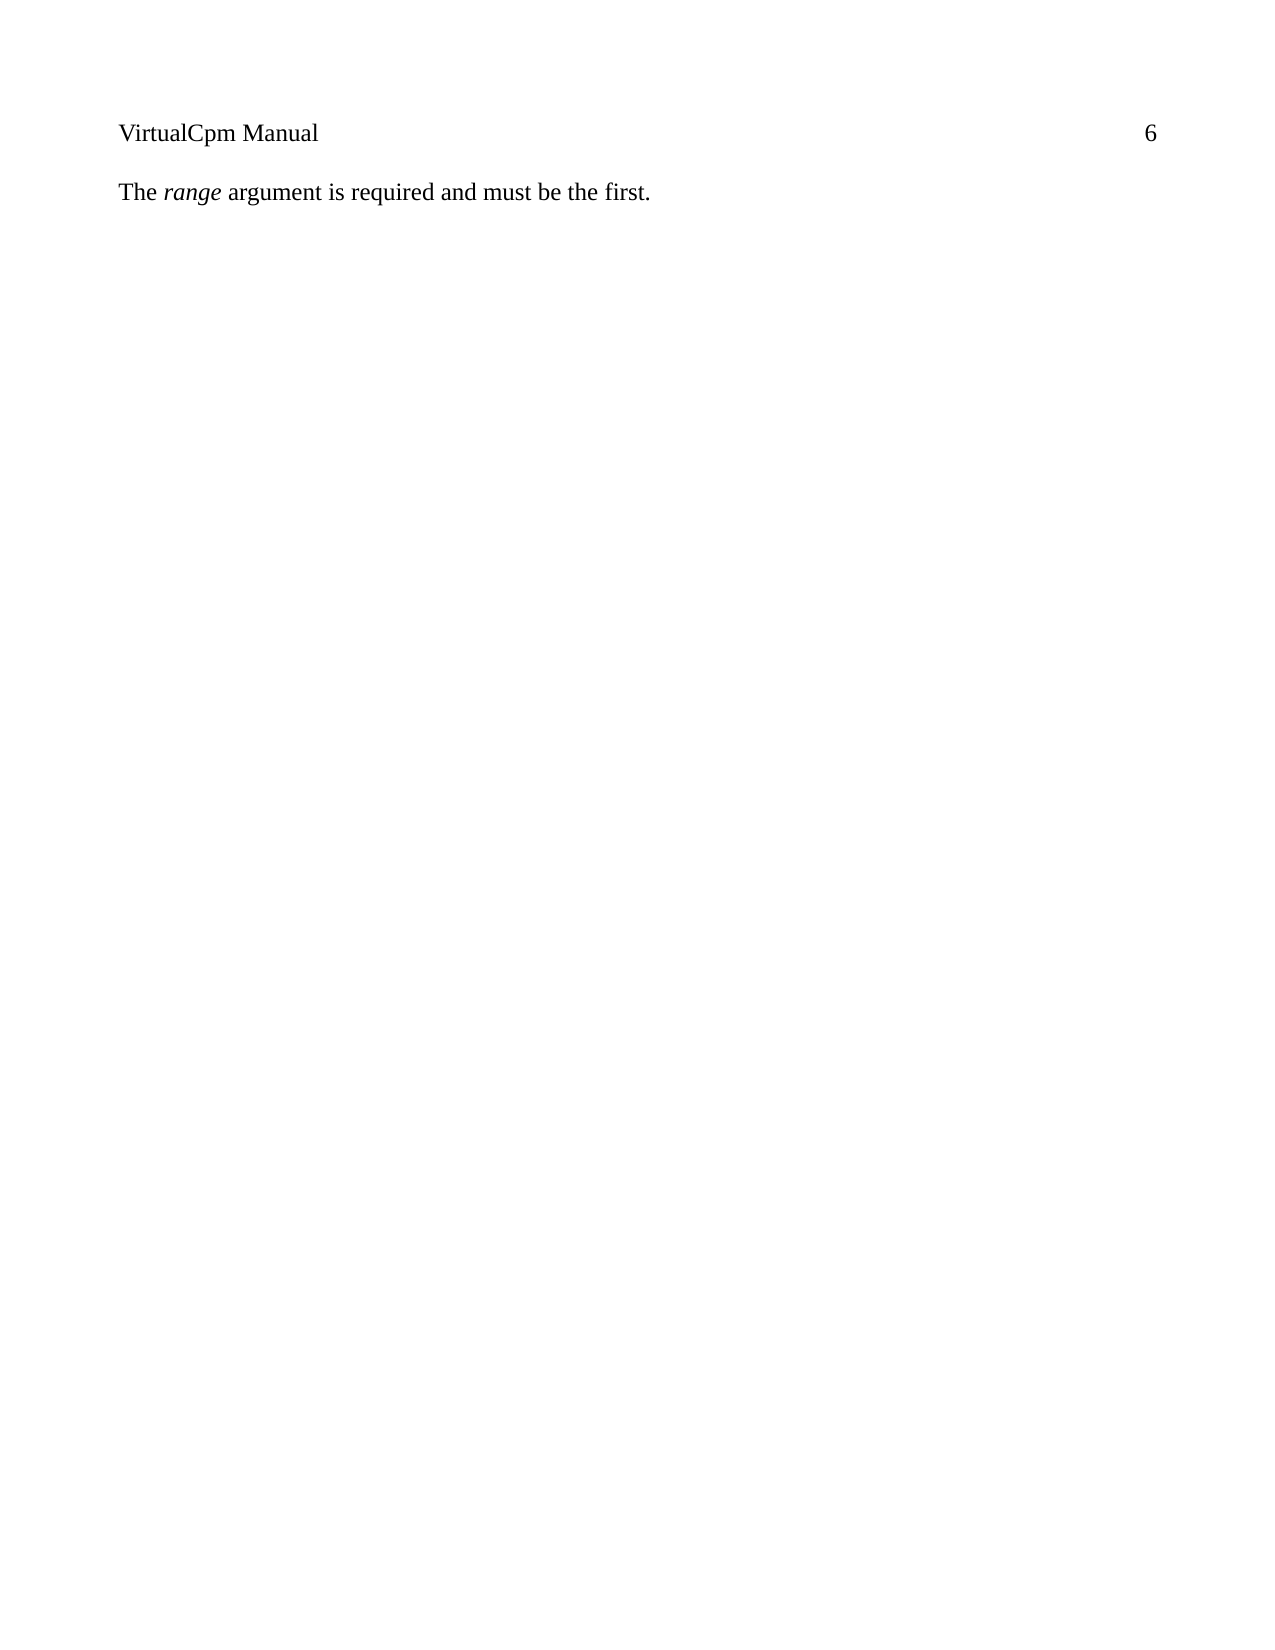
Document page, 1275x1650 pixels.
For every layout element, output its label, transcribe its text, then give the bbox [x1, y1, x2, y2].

text The range argument is required and must be the first. [118, 177, 1157, 206]
